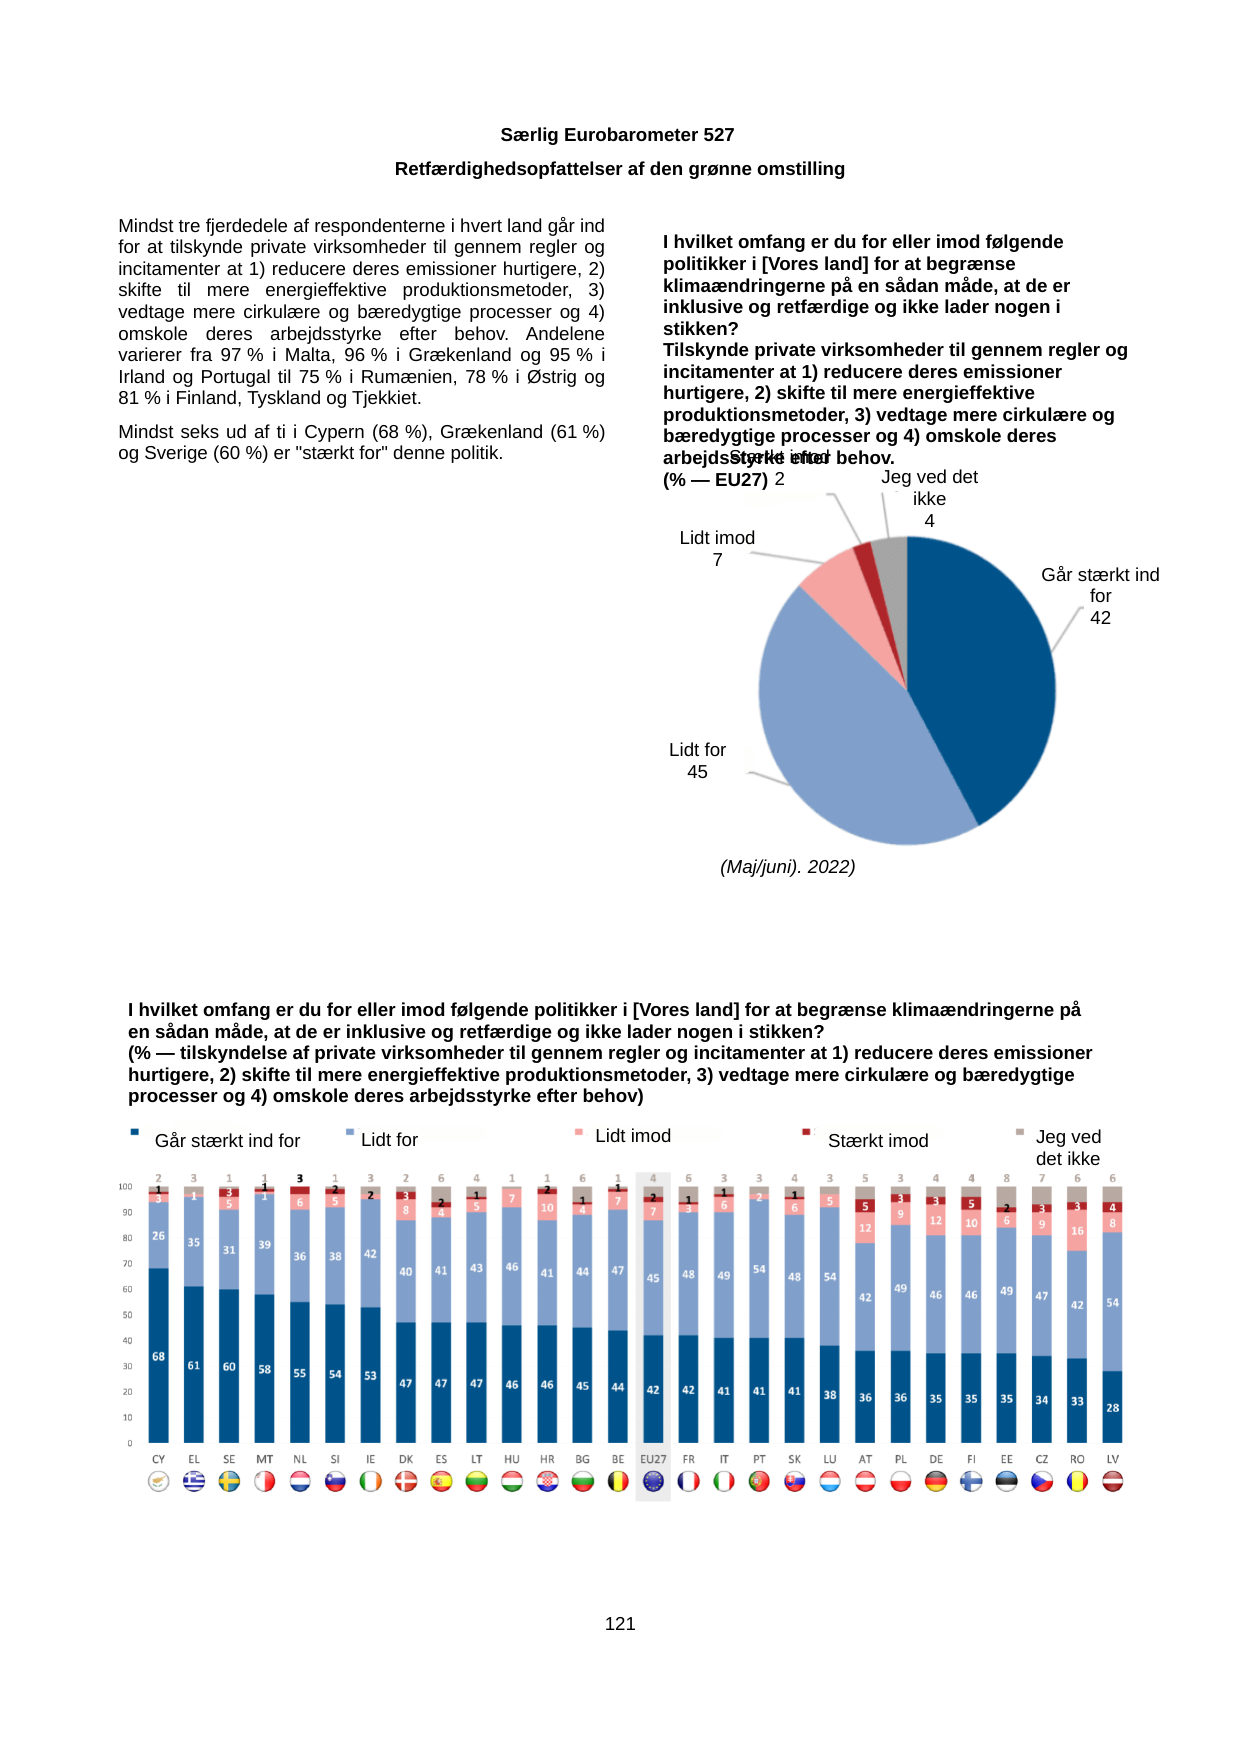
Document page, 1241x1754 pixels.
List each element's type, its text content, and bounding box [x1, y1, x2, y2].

picture [113, 1119, 1025, 1144]
text Mindst seks ud af ti i Cypern (68 %), Grækenland (61 %) og Sverige (60 %) er "stærkt for" denne politik. [118, 420, 605, 463]
text Mindst tre fjerdedele af respondenterne i hvert land går ind for at tilskynde private virksomheder til gennem regler og incitamenter at 1) reducere deres emissioner hurtigere, 2) skifte til mere energieffektive produktionsmetoder, 3) vedtage mere cirkulære og bæredygtige processer og 4) omskole deres arbejdsstyrke efter behov. Andelene varierer fra 97 % i Malta, 96 % i Grækenland og 95 % i Irland og Portugal til 75 % i Rumænien, 78 % i Østrig og 81 % i Finland, Tyskland og Tjekkiet. [118, 214, 605, 408]
picture [743, 491, 1084, 850]
picture [112, 1165, 1131, 1507]
